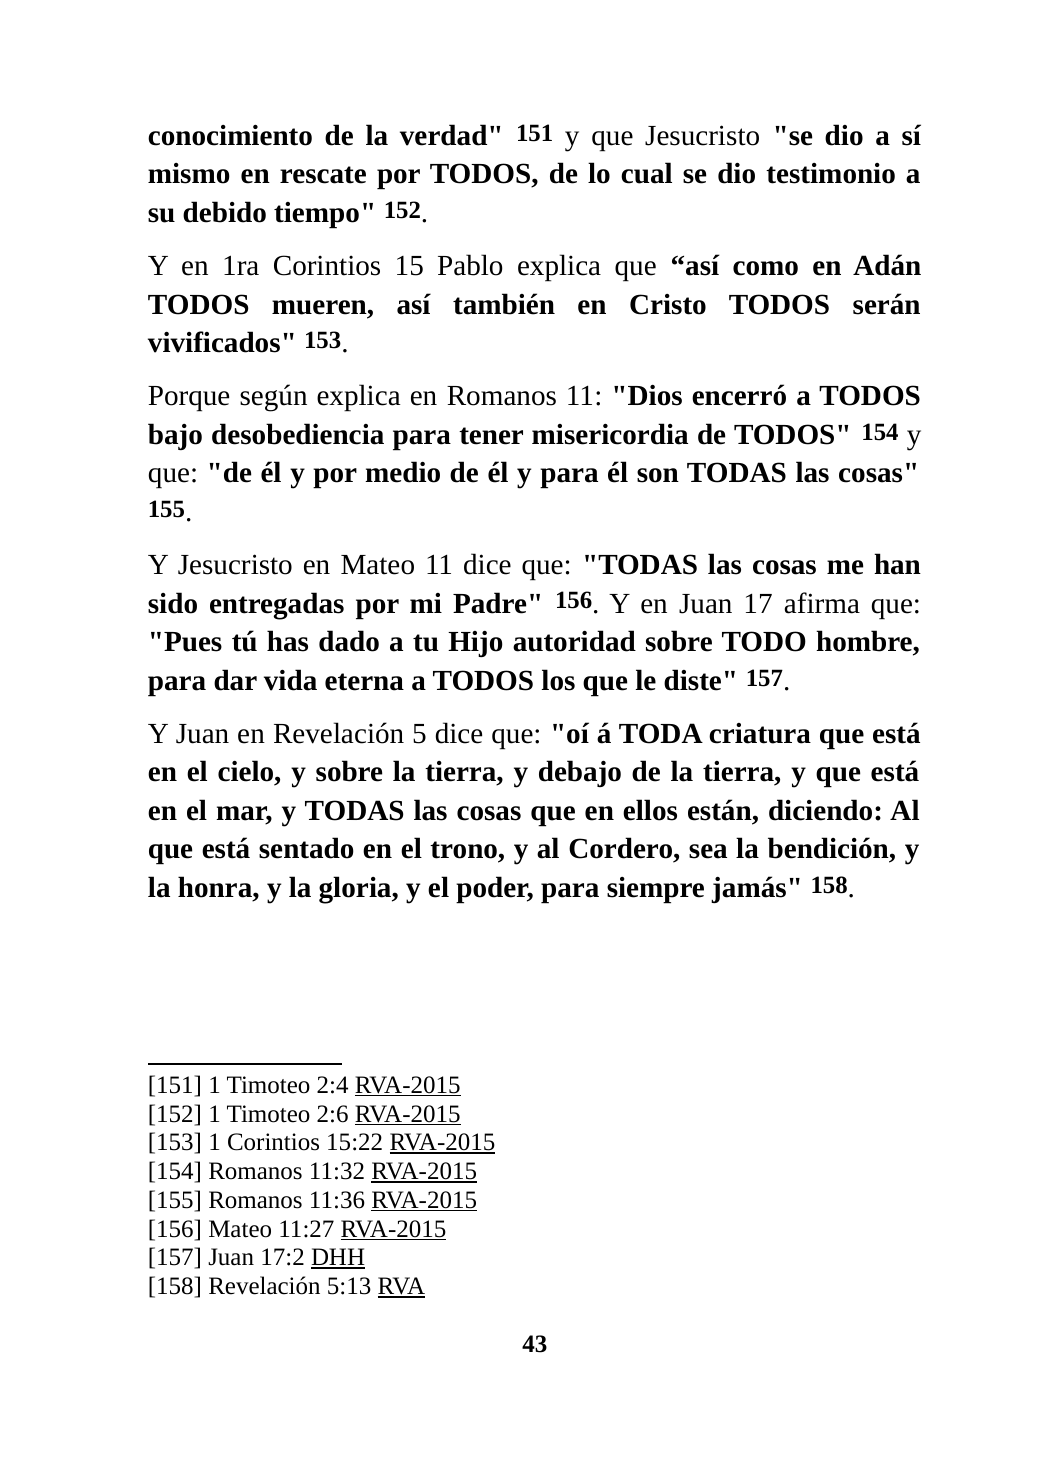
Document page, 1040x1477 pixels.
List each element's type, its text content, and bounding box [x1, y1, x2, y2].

text 1 Timoteo 2:4 RVA-2015 [148, 1070, 921, 1099]
text Y Jesucristo en Mateo 11 dice que: "TODAS las cosas me han sido entregadas por mi Padre" . Y en Juan 17 afirma que: "Pues tú has dado a tu Hijo autoridad sobre TODO hombre, para dar vida eterna a TODOS los que le diste" . [148, 547, 921, 696]
text Romanos 11:36 RVA-2015 [148, 1185, 921, 1214]
text 1 Timoteo 2:6 RVA-2015 [148, 1099, 921, 1127]
text Revelación 5:13 RVA [148, 1271, 921, 1300]
text conocimiento de la verdad" y que Jesucristo "se dio a sí mismo en rescate por TODOS, de lo cual se dio testimonio a su debido tiempo" . [148, 118, 921, 229]
text Y en 1ra Corintios 15 Pablo explica que “así como en Adán TODOS mueren, así también en Cristo TODOS serán vivificados" . [148, 248, 921, 359]
text Y Juan en Revelación 5 dice que: "oí á TODA criatura que está en el cielo, y sobre la tierra, y debajo de la tierra, y que está en el mar, y TODAS las cosas que en ellos están, diciendo: Al que está sentado en el trono, y al Cordero, sea la bendición, y la honra, y la gloria, y el poder, para siempre jamás" . [148, 716, 921, 904]
text Mateo 11:27 RVA-2015 [148, 1214, 921, 1242]
text 1 Corintios 15:22 RVA-2015 [148, 1127, 921, 1156]
text Porque según explica en Romanos 11: "Dios encerró a TODOS bajo desobediencia para tener misericordia de TODOS" y que: "de él y por medio de él y para él son TODAS las cosas" . [148, 378, 921, 528]
text Romanos 11:32 RVA-2015 [148, 1156, 921, 1185]
text Juan 17:2 DHH [148, 1242, 921, 1271]
